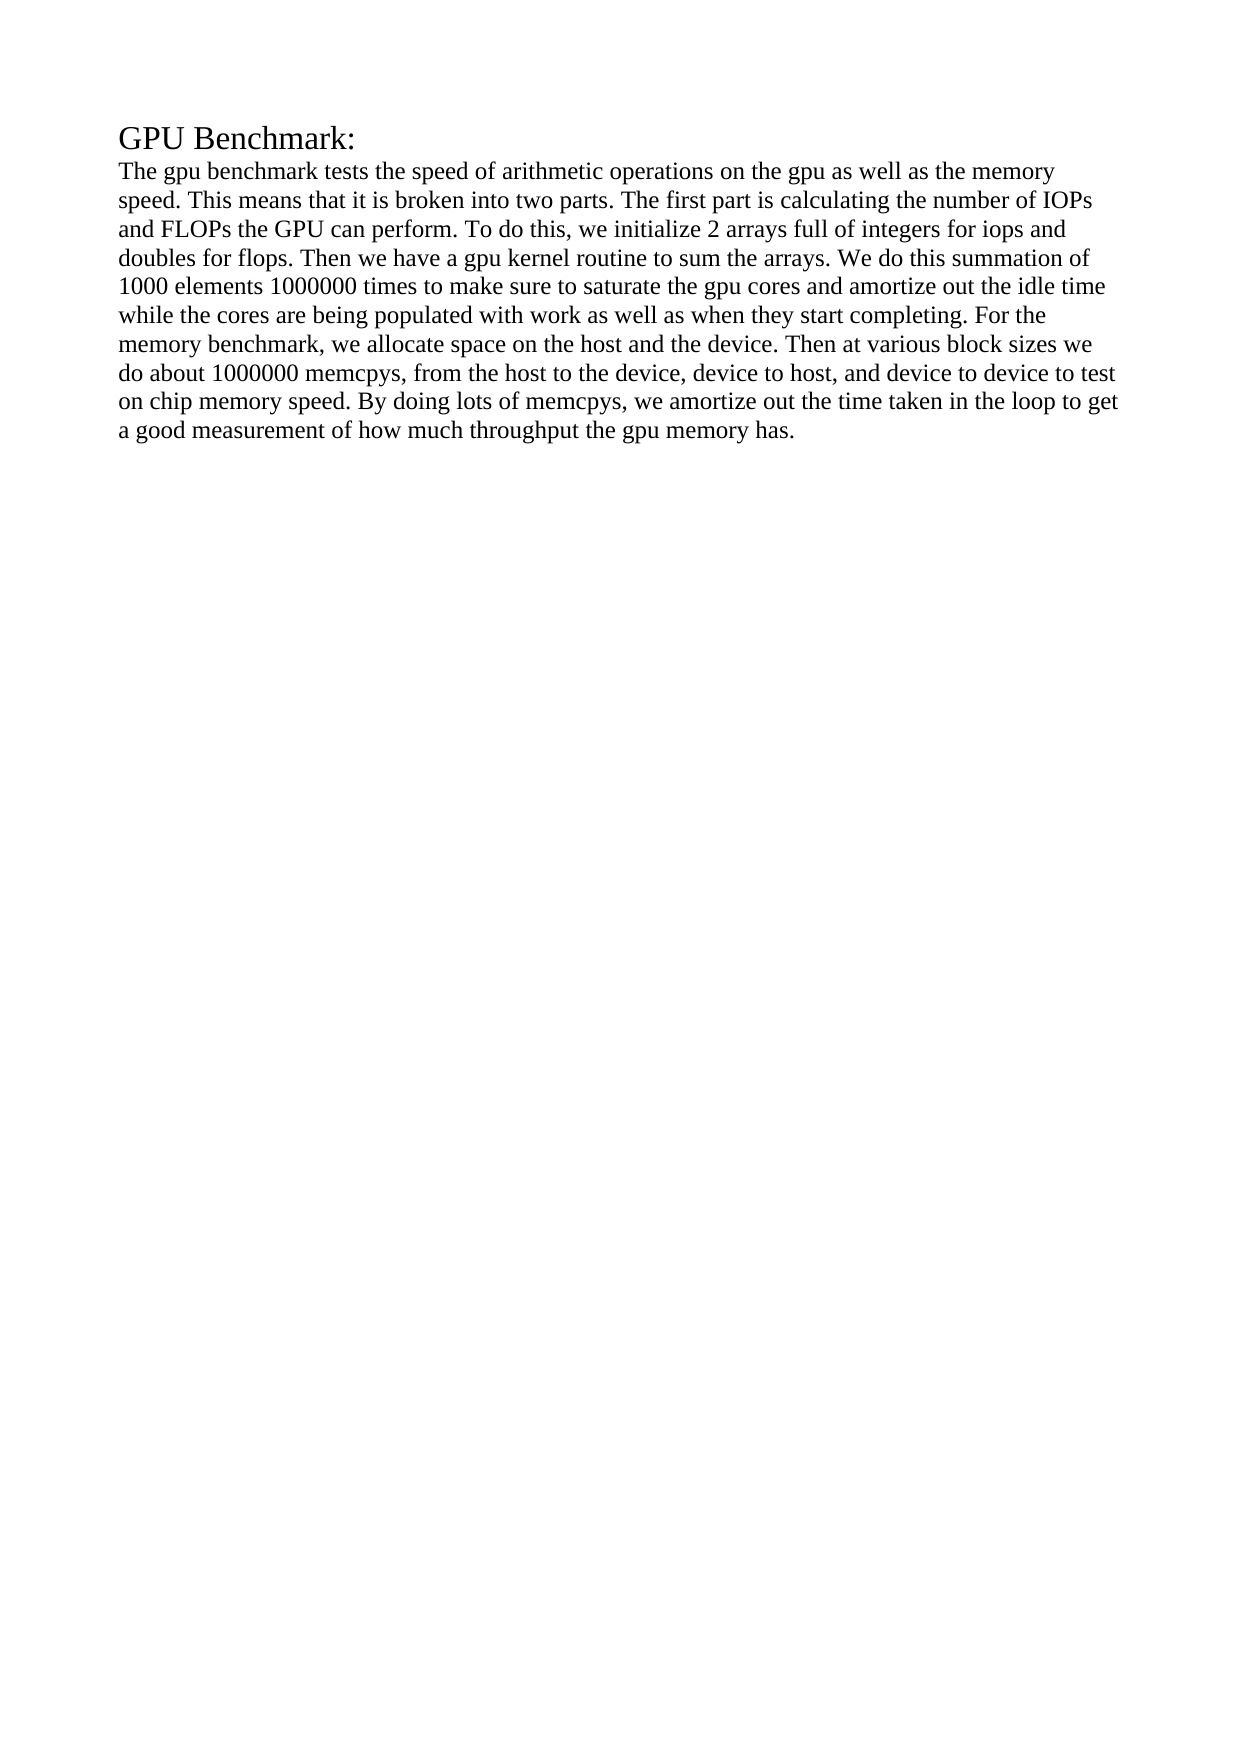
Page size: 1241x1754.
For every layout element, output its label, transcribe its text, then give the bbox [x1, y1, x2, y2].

text The gpu benchmark tests the speed of arithmetic operations on the gpu as well as the memory speed. This means that it is broken into two parts. The first part is calculating the number of IOPs and FLOPs the GPU can perform. To do this, we initialize 2 arrays full of integers for iops and doubles for flops. Then we have a gpu kernel routine to sum the arrays. We do this summation of 1000 elements 1000000 times to make sure to saturate the gpu cores and amortize out the idle time while the cores are being populated with work as well as when they start completing. For the memory benchmark, we allocate space on the host and the device. Then at various block sizes we do about 1000000 memcpys, from the host to the device, device to host, and device to device to test on chip memory speed. By doing lots of memcpys, we amortize out the time taken in the loop to get a good measurement of how much throughput the gpu memory has. [118, 156, 1122, 444]
text GPU Benchmark: [118, 118, 1122, 156]
